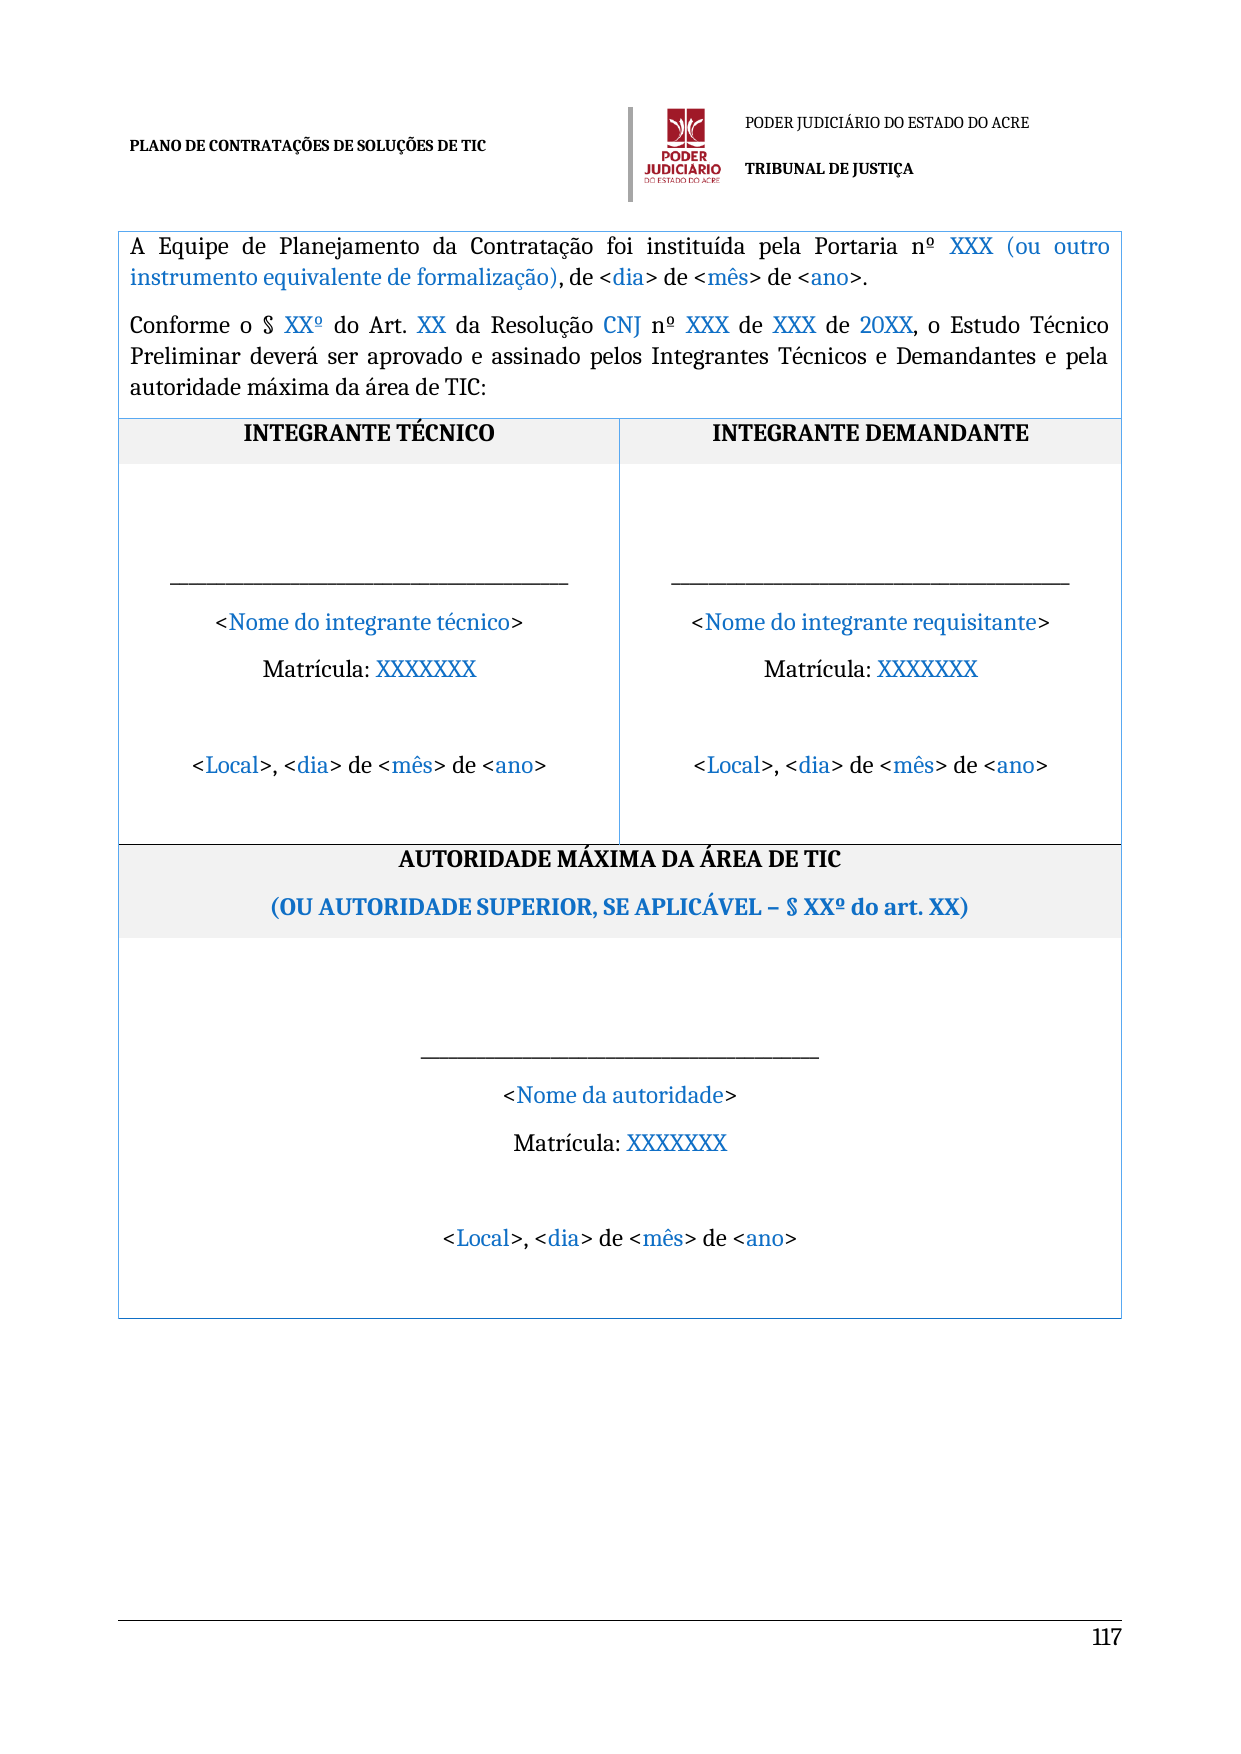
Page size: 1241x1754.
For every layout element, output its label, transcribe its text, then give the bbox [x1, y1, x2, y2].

table_cell INTEGRANTE TÉCNICO [119, 419, 619, 464]
table_cell ___________________________________________ <Nome da autoridade> Matrícula: XXXXXXX <Local>, <dia> de <mês> de <ano> [119, 938, 1121, 1317]
table_cell ___________________________________________ <Nome do integrante técnico> Matrícula: XXXXXXX <Local>, <dia> de <mês> de <ano> [119, 465, 619, 844]
table_cell A Equipe de Planejamento da Contratação foi instituída pela Portaria nº XXX (ou outro instrumento equivalente de formalização), de <dia> de <mês> de <ano>. Conforme o § XXº do Art. XX da Resolução CNJ nº XXX de XXX de 20XX, o Estudo Técnico Preliminar deverá ser aprovado e assinado pelos Integrantes Técnicos e Demandantes e pela autoridade máxima da área de TIC: [119, 232, 1121, 418]
table_cell ___________________________________________ <Nome do integrante requisitante> Matrícula: XXXXXXX <Local>, <dia> de <mês> de <ano> [620, 465, 1121, 844]
picture [641, 106, 723, 186]
table_cell AUTORIDADE MÁXIMA DA ÁREA DE TIC (OU AUTORIDADE SUPERIOR, SE APLICÁVEL – § XXº do art. XX) [119, 845, 1121, 938]
table_cell INTEGRANTE DEMANDANTE [620, 419, 1121, 464]
